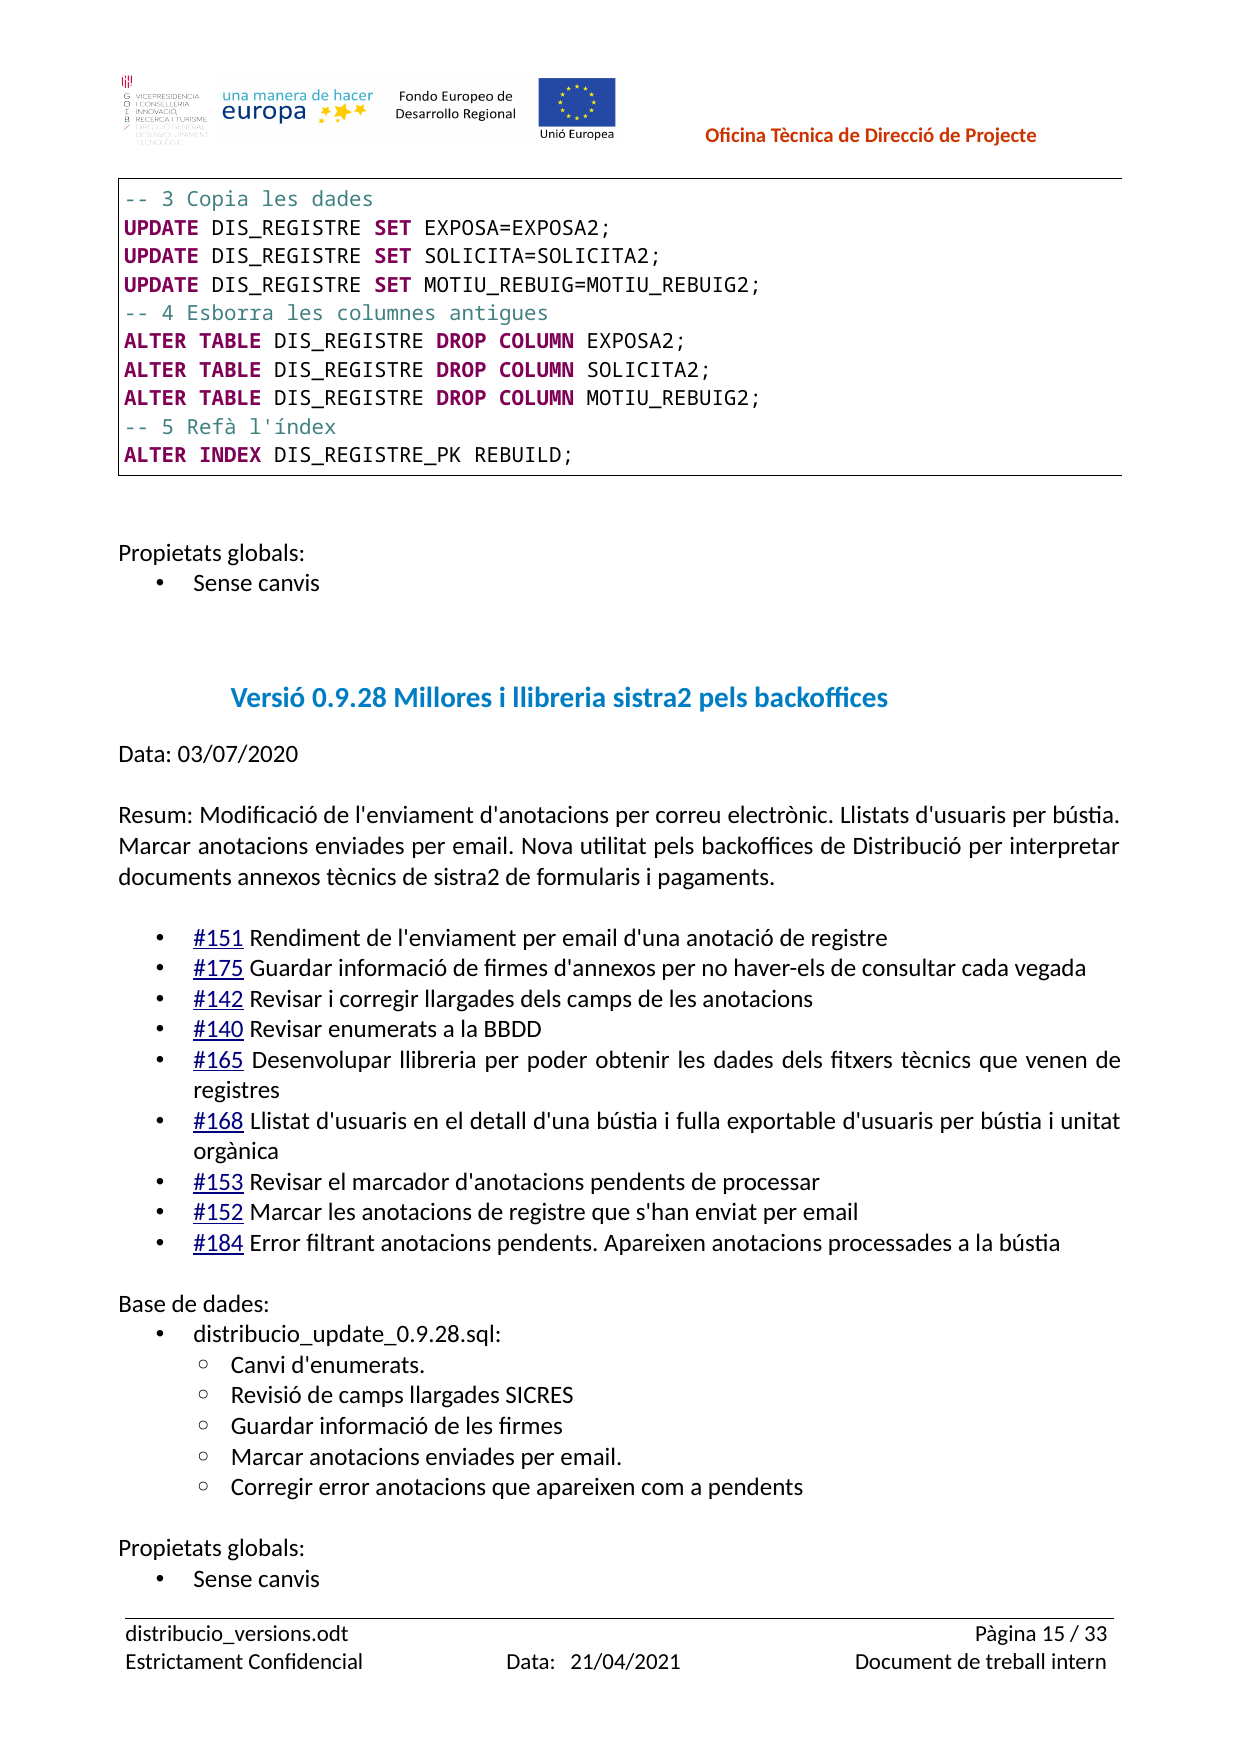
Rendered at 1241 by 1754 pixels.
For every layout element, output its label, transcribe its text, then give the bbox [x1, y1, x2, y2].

list Marcar anotacions enviades per email. [193, 1441, 1122, 1471]
text Base de dades: [118, 1288, 1122, 1318]
list #175 Guardar informació de firmes d'annexos per no haver-els de consultar cada vegada [156, 952, 1122, 983]
list #184 Error filtrant anotacions pendents. Apareixen anotacions processades a la bústia [156, 1227, 1122, 1257]
text Resum: Modificació de l'enviament d'anotacions per correu electrònic. Llistats d'usuaris per bústia. Marcar anotacions enviades per email. Nova utilitat pels backoffices de Distribució per interpretar documents annexos tècnics de sistra2 de formularis i pagaments. [118, 800, 1122, 891]
table_header -- 3 Copia les dades UPDATE DIS_REGISTRE SET EXPOSA=EXPOSA2; UPDATE DIS_REGISTRE SET SOLICITA=SOLICITA2; UPDATE DIS_REGISTRE SET MOTIU_REBUIG=MOTIU_REBUIG2; -- 4 Esborra les columnes antigues ALTER TABLE DIS_REGISTRE DROP COLUMN EXPOSA2; ALTER TABLE DIS_REGISTRE DROP COLUMN SOLICITA2; ALTER TABLE DIS_REGISTRE DROP COLUMN MOTIU_REBUIG2; -- 5 Refà l'índex ALTER INDEX DIS_REGISTRE_PK REBUILD; [119, 179, 1122, 474]
list Canvi d'enumerats. [193, 1349, 1122, 1379]
text Propietats globals: [118, 1532, 1122, 1563]
list distribucio_update_0.9.28.sql: [156, 1318, 1122, 1349]
list #140 Revisar enumerats a la BBDD [156, 1013, 1122, 1044]
text Data: 03/07/2020 [118, 739, 1122, 769]
subtitle Versió 0.9.28 Millores i llibreria sistra2 pels backoffices [153, 679, 1122, 715]
list #151 Rendiment de l'enviament per email d'una anotació de registre [156, 922, 1122, 952]
picture [118, 73, 213, 147]
picture [219, 73, 621, 147]
list Sense canvis [156, 1563, 1122, 1593]
list #152 Marcar les anotacions de registre que s'han enviat per email [156, 1196, 1122, 1227]
list #165 Desenvolupar llibreria per poder obtenir les dades dels fitxers tècnics que venen de registres [156, 1044, 1122, 1105]
list Revisió de camps llargades SICRES [193, 1379, 1122, 1410]
text Propietats globals: [118, 537, 1122, 567]
list #153 Revisar el marcador d'anotacions pendents de processar [156, 1166, 1122, 1196]
list #142 Revisar i corregir llargades dels camps de les anotacions [156, 983, 1122, 1013]
list Guardar informació de les firmes [193, 1410, 1122, 1441]
list Corregir error anotacions que apareixen com a pendents [193, 1471, 1122, 1502]
list #168 Llistat d'usuaris en el detall d'una bústia i fulla exportable d'usuaris per bústia i unitat orgànica [156, 1105, 1122, 1166]
list Sense canvis [156, 567, 1122, 598]
